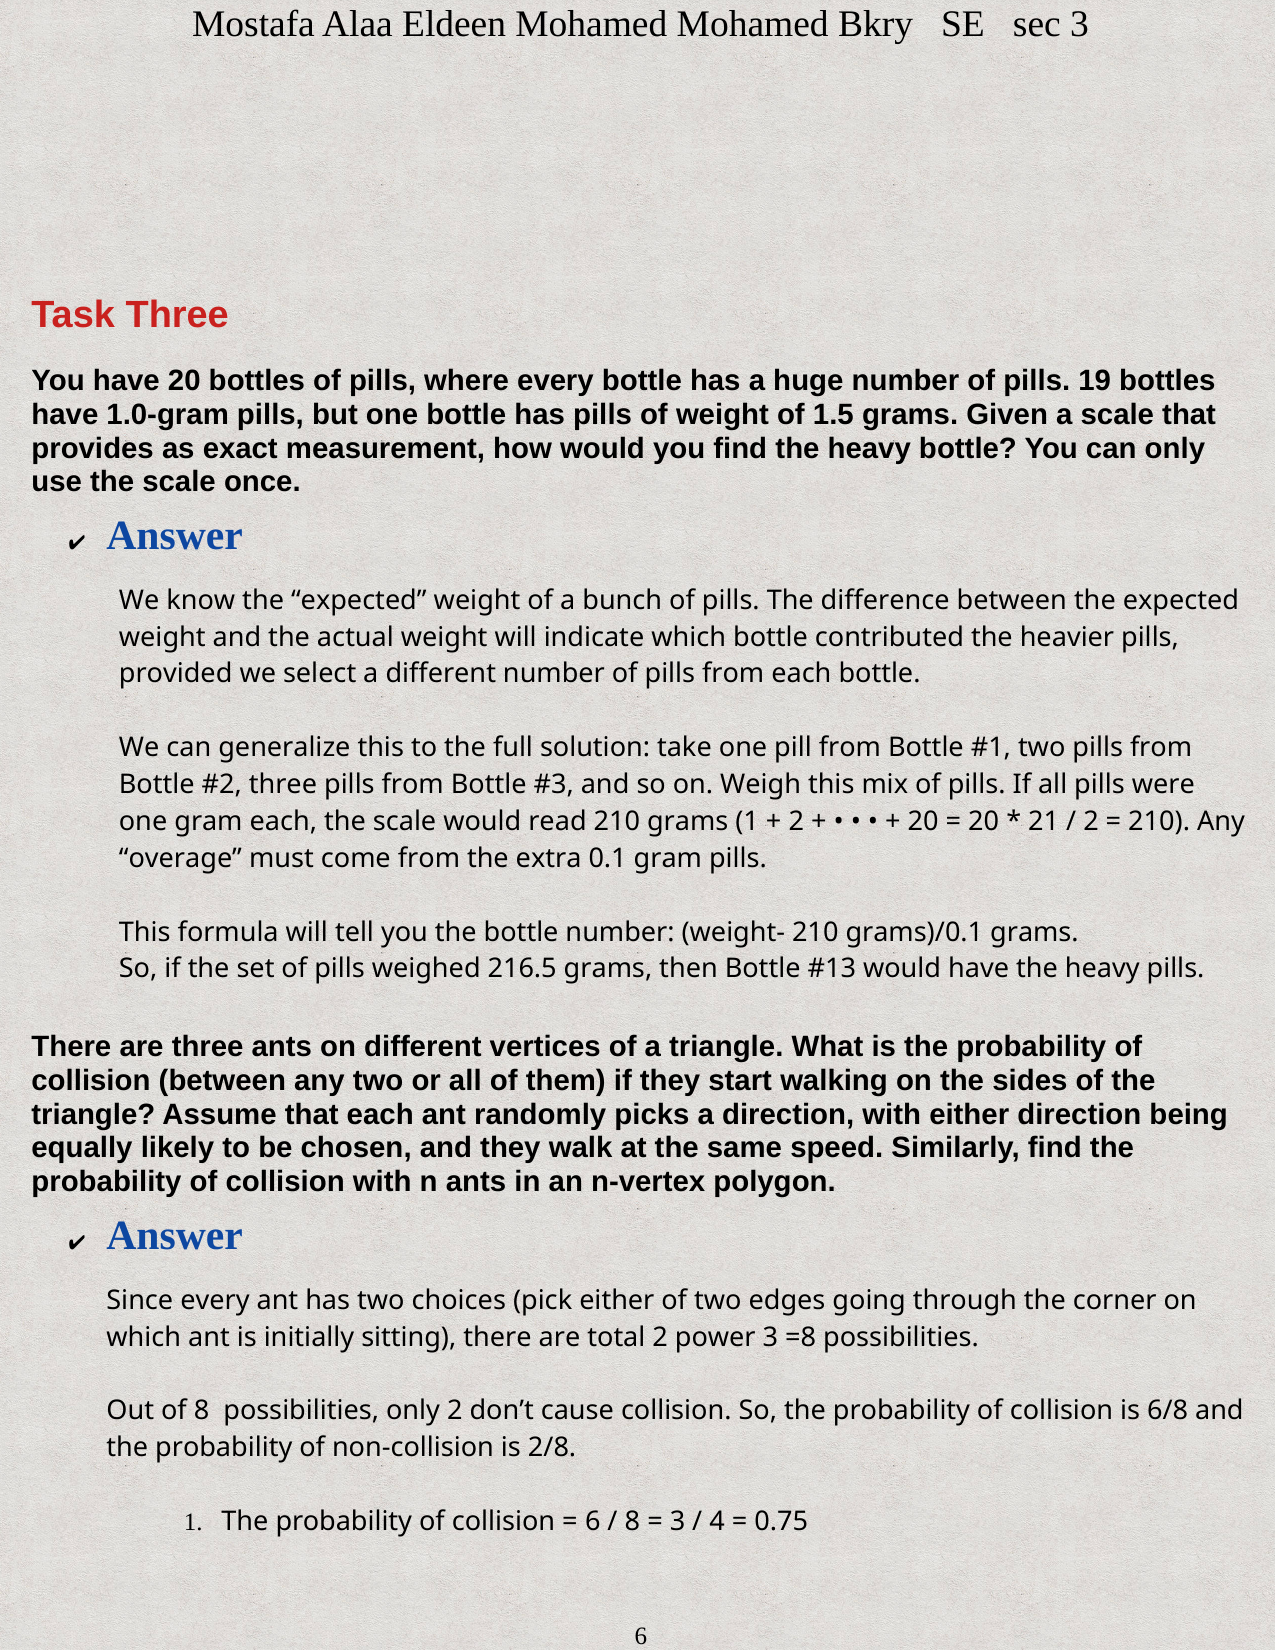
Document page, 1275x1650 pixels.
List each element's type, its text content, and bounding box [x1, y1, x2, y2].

text This formula will tell you the bottle number: (weight- 210 grams)/0.1 grams. [119, 912, 1250, 949]
picture [0, 0, 1275, 1650]
subtitle There are three ants on different vertices of a triangle. What is the probability of collision (between any two or all of them) if they start walking on the sides of the triangle? Assume that each ant randomly picks a direction, with either direction being equally likely to be chosen, and they walk at the same speed. Similarly, find the probability of collision with n ants in an n-vertex polygon. [31, 1029, 1250, 1198]
list Since every ant has two choices (pick either of two edges going through the corner on which ant is initially sitting), there are total 2 power 3 =8 possibilities. [69, 1280, 1250, 1354]
text So, if the set of pills weighed 216.5 grams, then Bottle #13 would have the heavy pills. [119, 949, 1250, 986]
list Answer [69, 511, 1250, 558]
list Out of 8 possibilities, only 2 don’t cause collision. So, the probability of collision is 6/8 and the probability of non-collision is 2/8. [69, 1391, 1250, 1464]
subtitle You have 20 bottles of pills, where every bottle has a huge number of pills. 19 bottles have 1.0-gram pills, but one bottle has pills of weight of 1.5 grams. Given a scale that provides as exact measurement, how would you find the heavy bottle? You can only use the scale once. [31, 363, 1250, 498]
list The probability of collision = 6 / 8 = 3 / 4 = 0.75 [184, 1501, 1250, 1538]
subtitle Task Three [31, 292, 1250, 336]
text We know the “expected” weight of a bunch of pills. The difference between the expected weight and the actual weight will indicate which bottle contributed the heavier pills, provided we select a different number of pills from each bottle. [119, 580, 1250, 691]
list Answer [69, 1210, 1250, 1258]
text We can generalize this to the full solution: take one pill from Bottle #1, two pills from Bottle #2, three pills from Bottle #3, and so on. Weigh this mix of pills. If all pills were one gram each, the scale would read 210 grams (1 + 2 + • • • + 20 = 20 * 21 / 2 = 210). Any “overage” must come from the extra 0.1 gram pills. [119, 728, 1250, 875]
